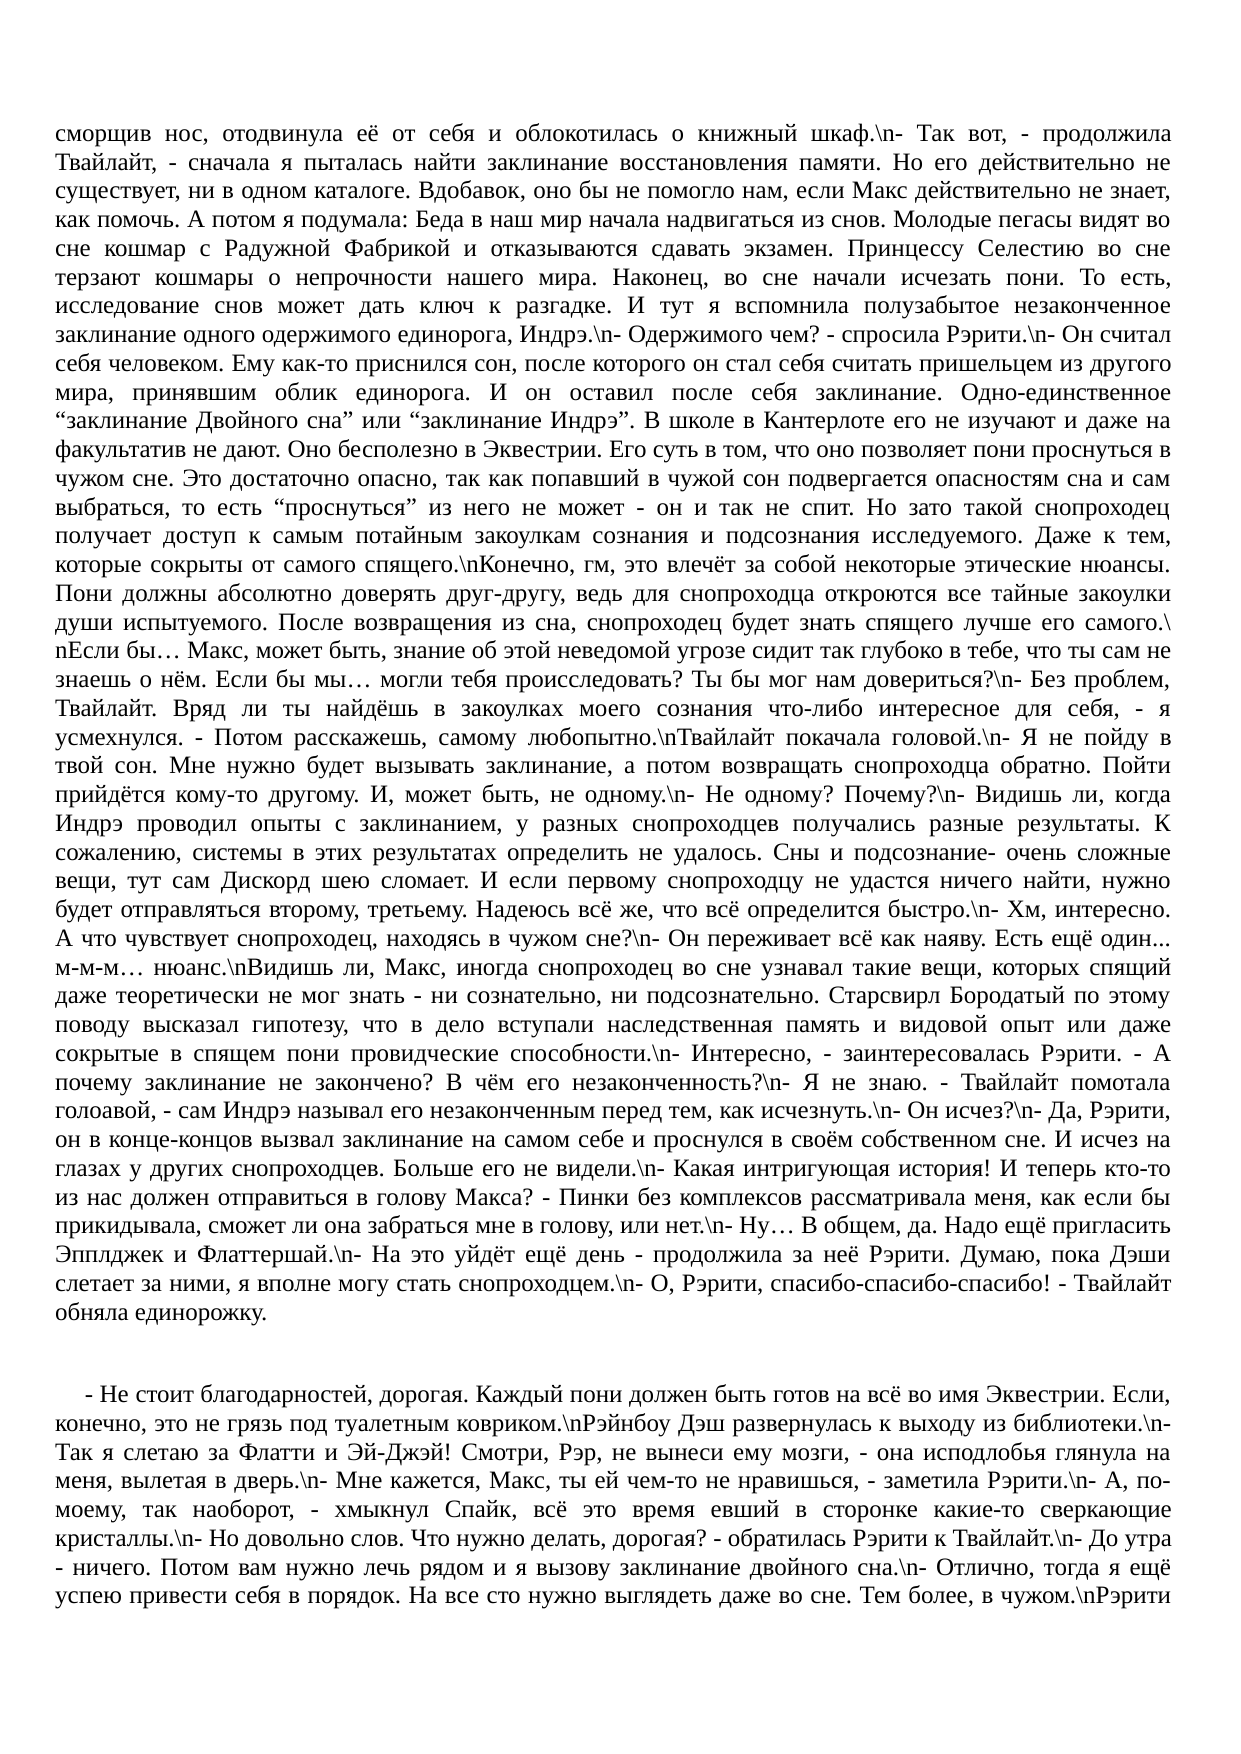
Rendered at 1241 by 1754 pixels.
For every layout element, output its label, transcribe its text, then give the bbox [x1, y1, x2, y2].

text - Не стоит благодарностей, дорогая. Каждый пони должен быть готов на всё во имя Эквестрии. Если, конечно, это не грязь под туалетным ковриком.\nРэйнбоу Дэш развернулась к выходу из библиотеки.\n- Так я слетаю за Флатти и Эй-Джэй! Смотри, Рэр, не вынеси ему мозги, - она исподлобья глянула на меня, вылетая в дверь.\n- Мне кажется, Макс, ты ей чем-то не нравишься, - заметила Рэрити.\n- А, по-моему, так наоборот, - хмыкнул Спайк, всё это время евший в сторонке какие-то сверкающие кристаллы.\n- Но довольно слов. Что нужно делать, дорогая? - обратилась Рэрити к Твайлайт.\n- До утра - ничего. Потом вам нужно лечь рядом и я вызову заклинание двойного сна.\n- Отлично, тогда я ещё успею привести себя в порядок. На все сто нужно выглядеть даже во сне. Тем более, в чужом.\nРэрити [55, 1379, 1172, 1609]
text сморщив нос, отодвинула её от себя и облокотилась о книжный шкаф.\n- Так вот, - продолжила Твайлайт, - сначала я пыталась найти заклинание восстановления памяти. Но его действительно не существует, ни в одном каталоге. Вдобавок, оно бы не помогло нам, если Макс действительно не знает, как помочь. А потом я подумала: Беда в наш мир начала надвигаться из снов. Молодые пегасы видят во сне кошмар с Радужной Фабрикой и отказываются сдавать экзамен. Принцессу Селестию во сне терзают кошмары о непрочности нашего мира. Наконец, во сне начали исчезать пони. То есть, исследование снов может дать ключ к разгадке. И тут я вспомнила полузабытое незаконченное заклинание одного одержимого единорога, Индрэ.\n- Одержимого чем? - спросила Рэрити.\n- Он считал себя человеком. Ему как-то приснился сон, после которого он стал себя считать пришельцем из другого мира, принявшим облик единорога. И он оставил после себя заклинание. Одно-единственное “заклинание Двойного сна” или “заклинание Индрэ”. В школе в Кантерлоте его не изучают и даже на факультатив не дают. Оно бесполезно в Эквестрии. Его суть в том, что оно позволяет пони проснуться в чужом сне. Это достаточно опасно, так как попавший в чужой сон подвергается опасностям сна и сам выбраться, то есть “проснуться” из него не может - он и так не спит. Но зато такой снопроходец получает доступ к самым потайным закоулкам сознания и подсознания исследуемого. Даже к тем, которые сокрыты от самого спящего.\nКонечно, гм, это влечёт за собой некоторые этические нюансы. Пони должны абсолютно доверять друг-другу, ведь для снопроходца откроются все тайные закоулки души испытуемого. После возвращения из сна, снопроходец будет знать спящего лучше его самого.\nЕсли бы… Макс, может быть, знание об этой неведомой угрозе сидит так глубоко в тебе, что ты сам не знаешь о нём. Если бы мы… могли тебя происследовать? Ты бы мог нам довериться?\n- Без проблем, Твайлайт. Вряд ли ты найдёшь в закоулках моего сознания что-либо интересное для себя, - я усмехнулся. - Потом расскажешь, самому любопытно.\nТвайлайт покачала головой.\n- Я не пойду в твой сон. Мне нужно будет вызывать заклинание, а потом возвращать снопроходца обратно. Пойти прийдётся кому-то другому. И, может быть, не одному.\n- Не одному? Почему?\n- Видишь ли, когда Индрэ проводил опыты с заклинанием, у разных снопроходцев получались разные результаты. К сожалению, системы в этих результатах определить не удалось. Сны и подсознание- очень сложные вещи, тут сам Дискорд шею сломает. И если первому снопроходцу не удастся ничего найти, нужно будет отправляться второму, третьему. Надеюсь всё же, что всё определится быстро.\n- Хм, интересно. А что чувствует снопроходец, находясь в чужом сне?\n- Он переживает всё как наяву. Есть ещё один... м-м-м… нюанс.\nВидишь ли, Макс, иногда снопроходец во сне узнавал такие вещи, которых спящий даже теоретически не мог знать - ни сознательно, ни подсознательно. Старсвирл Бородатый по этому поводу высказал гипотезу, что в дело вступали наследственная память и видовой опыт или даже сокрытые в спящем пони провидческие способности.\n- Интересно, - заинтересовалась Рэрити. - А почему заклинание не закончено? В чём его незаконченность?\n- Я не знаю. - Твайлайт помотала голоавой, - сам Индрэ называл его незаконченным перед тем, как исчезнуть.\n- Он исчез?\n- Да, Рэрити, он в конце-концов вызвал заклинание на самом себе и проснулся в своём собственном сне. И исчез на глазах у других снопроходцев. Больше его не видели.\n- Какая интригующая история! И теперь кто-то из нас должен отправиться в голову Макса? - Пинки без комплексов рассматривала меня, как если бы прикидывала, сможет ли она забраться мне в голову, или нет.\n- Ну… В общем, да. Надо ещё пригласить Эпплджек и Флаттершай.\n- На это уйдёт ещё день - продолжила за неё Рэрити. Думаю, пока Дэши слетает за ними, я вполне могу стать снопроходцем.\n- О, Рэрити, спасибо-спасибо-спасибо! - Твайлайт обняла единорожку. [55, 118, 1172, 1326]
